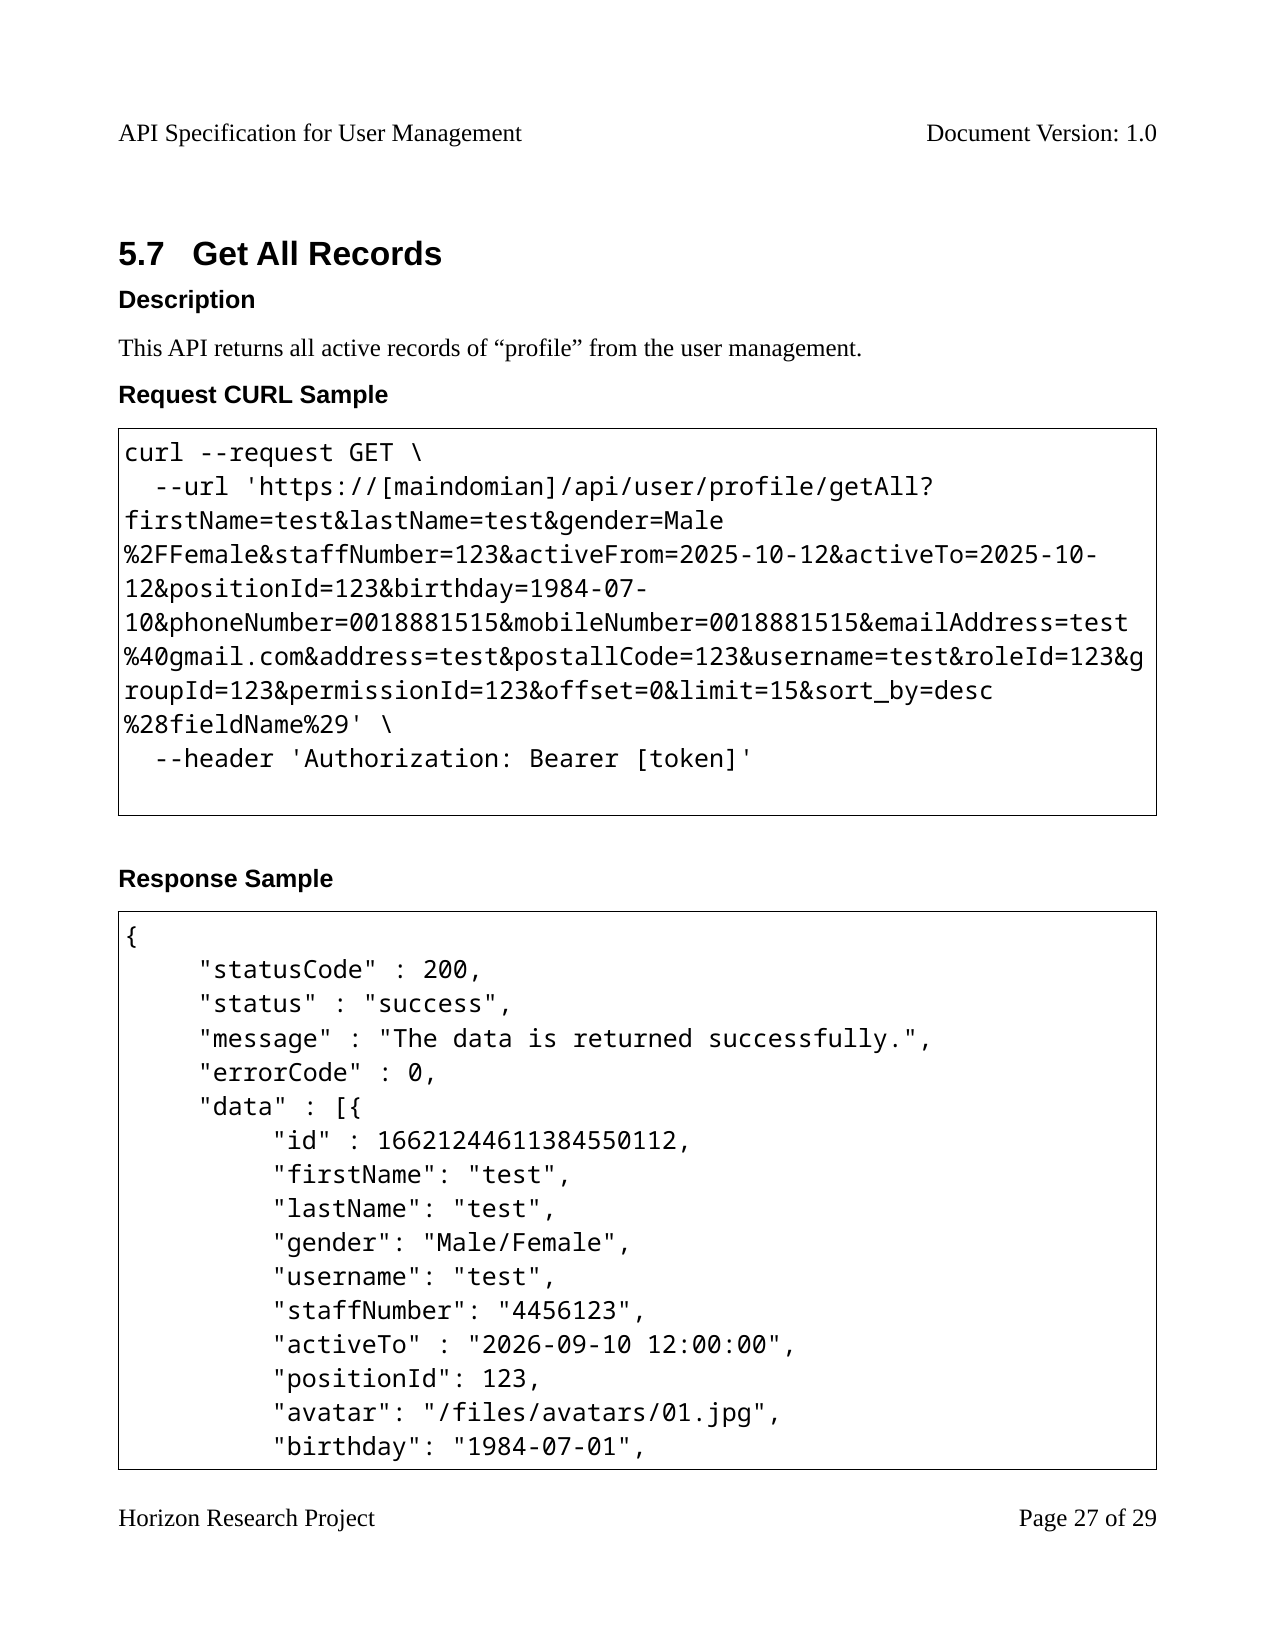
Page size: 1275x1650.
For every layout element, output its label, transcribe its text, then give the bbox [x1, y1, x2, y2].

text This API returns all active records of “profile” from the user management. [118, 333, 1157, 361]
table_header { "statusCode" : 200, "status" : "success", "message" : "The data is returned successfully.", "errorCode" : 0, "data" : [{ "id" : 16621244611384550112, "firstName": "test", "lastName": "test", "gender": "Male/Female", "username": "test", "staffNumber": "4456123", "activeTo" : "2026-09-10 12:00:00", "positionId": 123, "avatar": "/files/avatars/01.jpg", "birthday": "1984-07-01", [119, 912, 1156, 1469]
text Description [118, 285, 1157, 314]
subtitle Get All Records [118, 234, 1157, 272]
table_header curl --request GET \ --url 'https://[maindomian]/api/user/profile/getAll?firstName=test&lastName=test&gender=Male%2FFemale&staffNumber=123&activeFrom=2025-10-12&activeTo=2025-10-12&positionId=123&birthday=1984-07-10&phoneNumber=0018881515&mobileNumber=0018881515&emailAddress=test%40gmail.com&address=test&postallCode=123&username=test&roleId=123&groupId=123&permissionId=123&offset=0&limit=15&sort_by=desc%28fieldName%29' \ --header 'Authorization: Bearer [token]' [119, 429, 1156, 815]
text Response Sample [118, 864, 1157, 892]
text Request CURL Sample [118, 380, 1157, 409]
